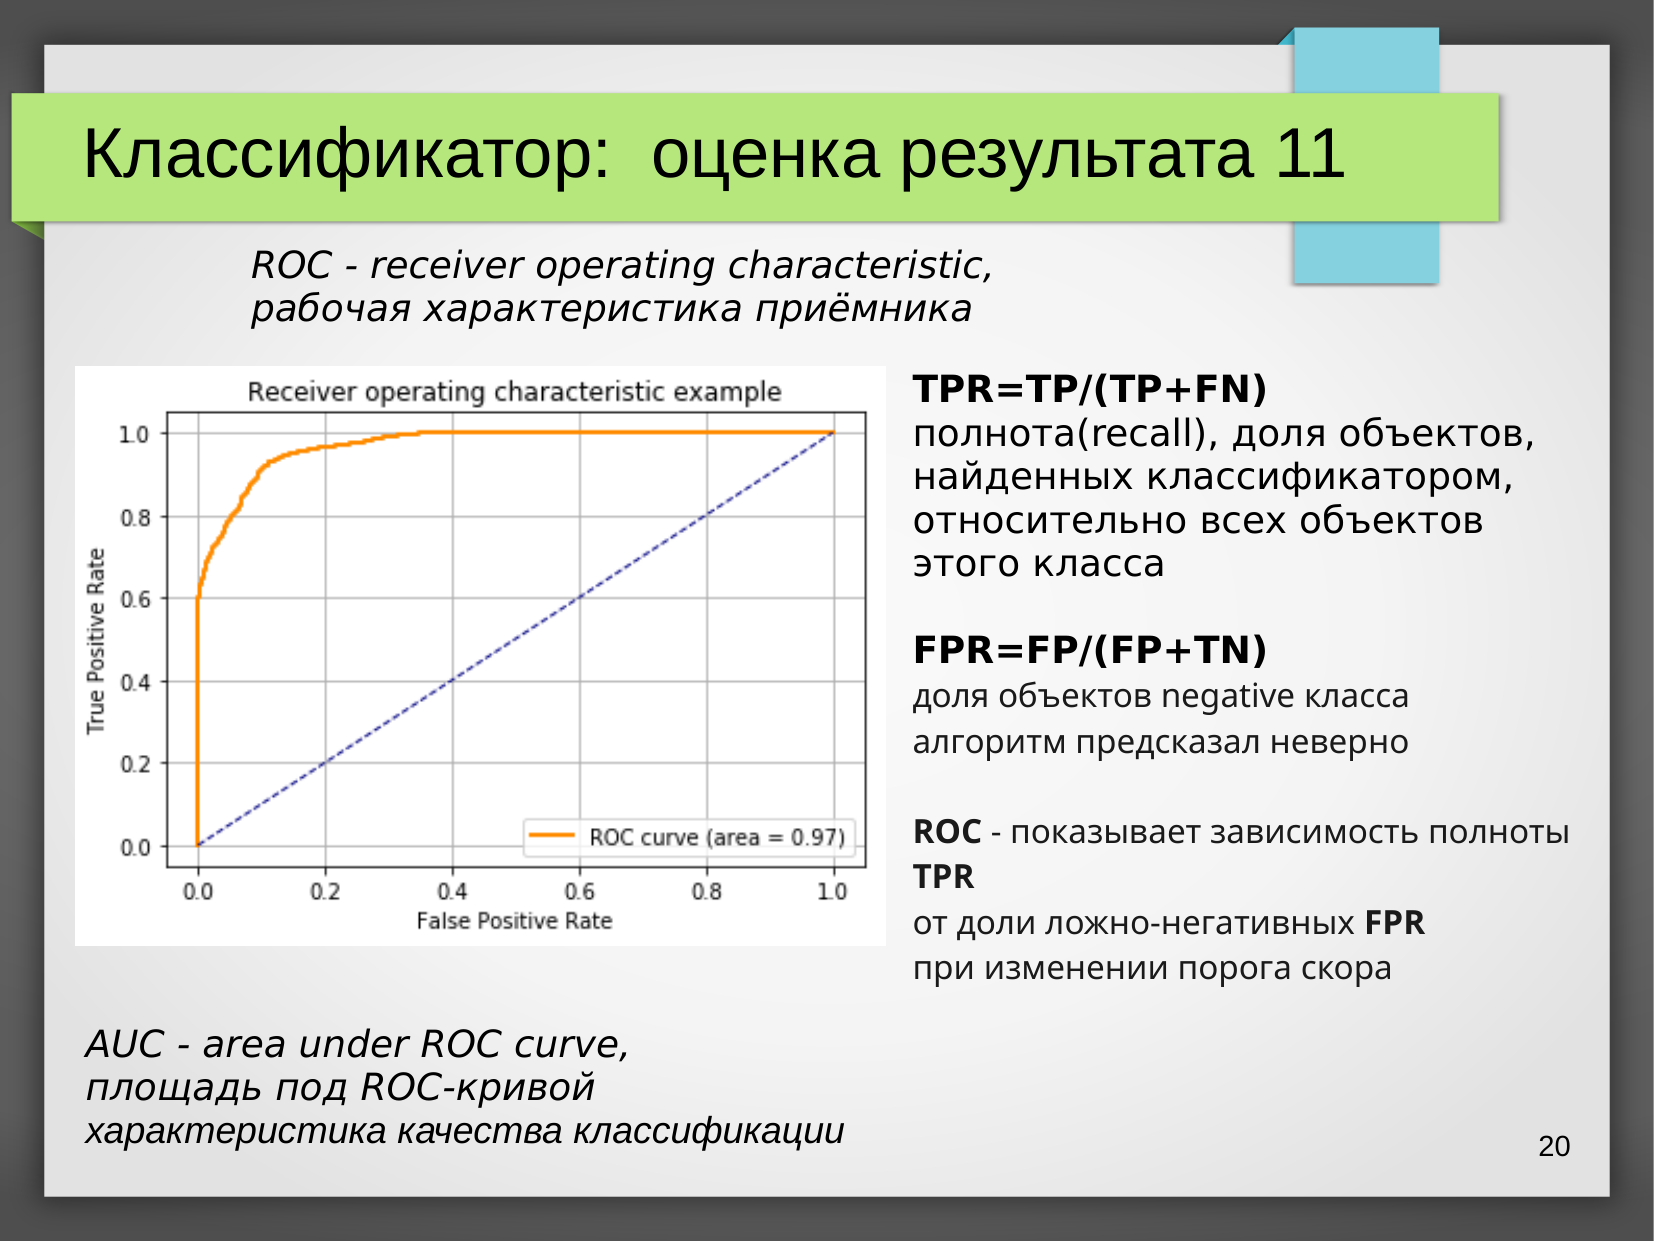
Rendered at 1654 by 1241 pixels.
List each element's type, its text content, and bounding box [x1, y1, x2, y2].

title Классификатор: оценка результата 11 [82, 49, 1571, 257]
text_box TPR=TP/(TP+FN) полнота(recall), доля объектов, найденных классификатором, относительно всех объектов этого класса FPR=FP/(FP+TN) доля объектов negative класса алгоритм предсказал неверно ROC - показывает зависимость полноты TPR от доли ложно-негативных FPR при изменении порога скора [897, 360, 1595, 950]
text_box AUC - area under ROC curve, площадь под ROC-кривой характеристика качества классификации [70, 1015, 886, 1170]
picture [0, 0, 1654, 1241]
text_box ROC - receiver operating characteristic, рабочая характеристика приёмника [236, 236, 1087, 382]
